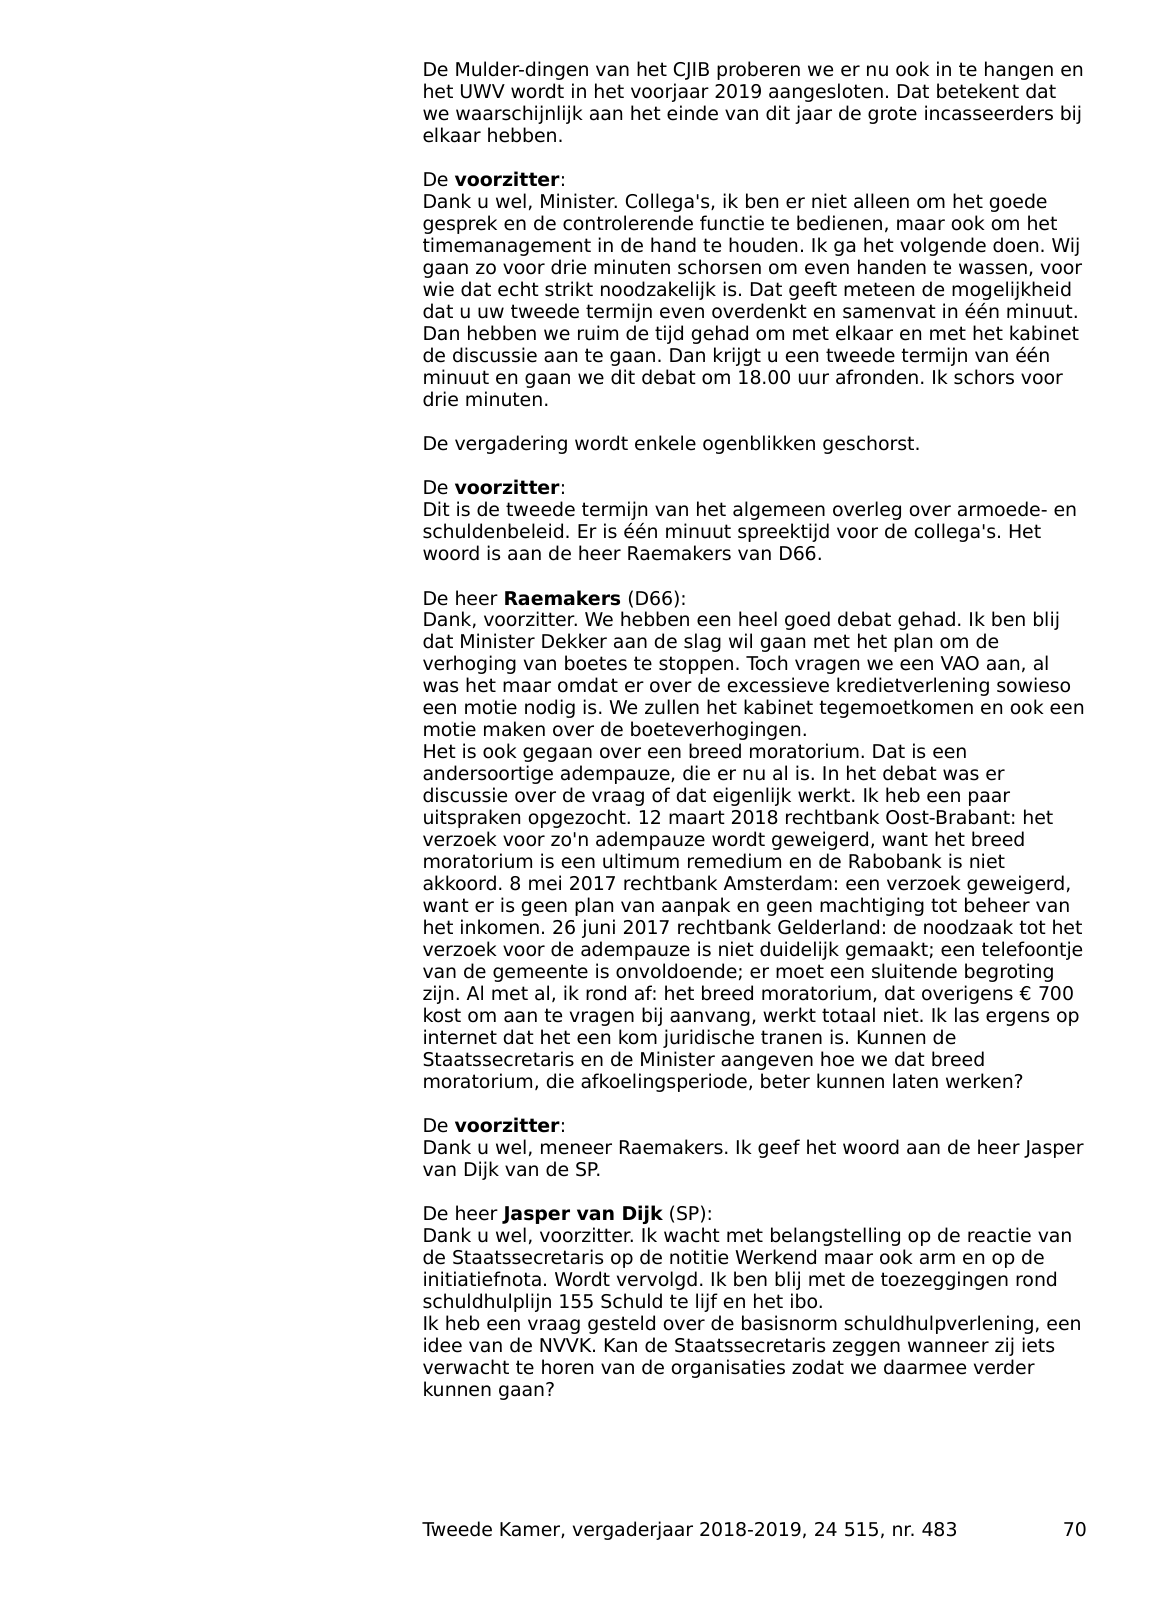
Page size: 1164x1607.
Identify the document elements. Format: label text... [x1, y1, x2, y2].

text De voorzitter: [422, 1115, 1087, 1137]
text De voorzitter: [422, 169, 1087, 191]
text De voorzitter: [422, 477, 1087, 499]
text De Mulder-dingen van het CJIB proberen we er nu ook in te hangen en het UWV wordt in het voorjaar 2019 aangesloten. Dat betekent dat we waarschijnlijk aan het einde van dit jaar de grote incasseerders bij elkaar hebben. [422, 59, 1087, 147]
text De heer Raemakers (D66): [422, 587, 1087, 609]
text Dank, voorzitter. We hebben een heel goed debat gehad. Ik ben blij dat Minister Dekker aan de slag wil gaan met het plan om de verhoging van boetes te stoppen. Toch vragen we een VAO aan, al was het maar omdat er over de excessieve kredietverlening sowieso een motie nodig is. We zullen het kabinet tegemoetkomen en ook een motie maken over de boeteverhogingen. [422, 609, 1087, 741]
text De heer Jasper van Dijk (SP): [422, 1203, 1087, 1225]
text Dank u wel, meneer Raemakers. Ik geef het woord aan de heer Jasper van Dijk van de SP. [422, 1137, 1087, 1181]
text Ik heb een vraag gesteld over de basisnorm schuldhulpverlening, een idee van de NVVK. Kan de Staatssecretaris zeggen wanneer zij iets verwacht te horen van de organisaties zodat we daarmee verder kunnen gaan? [422, 1313, 1087, 1401]
text Dank u wel, Minister. Collega's, ik ben er niet alleen om het goede gesprek en de controlerende functie te bedienen, maar ook om het timemanagement in de hand te houden. Ik ga het volgende doen. Wij gaan zo voor drie minuten schorsen om even handen te wassen, voor wie dat echt strikt noodzakelijk is. Dat geeft meteen de mogelijkheid dat u uw tweede termijn even overdenkt en samenvat in één minuut. Dan hebben we ruim de tijd gehad om met elkaar en met het kabinet de discussie aan te gaan. Dan krijgt u een tweede termijn van één minuut en gaan we dit debat om 18.00 uur afronden. Ik schors voor drie minuten. [422, 191, 1087, 411]
text De vergadering wordt enkele ogenblikken geschorst. [422, 433, 1087, 455]
text Dit is de tweede termijn van het algemeen overleg over armoede- en schuldenbeleid. Er is één minuut spreektijd voor de collega's. Het woord is aan de heer Raemakers van D66. [422, 499, 1087, 565]
text Het is ook gegaan over een breed moratorium. Dat is een andersoortige adempauze, die er nu al is. In het debat was er discussie over de vraag of dat eigenlijk werkt. Ik heb een paar uitspraken opgezocht. 12 maart 2018 rechtbank Oost-Brabant: het verzoek voor zo'n adempauze wordt geweigerd, want het breed moratorium is een ultimum remedium en de Rabobank is niet akkoord. 8 mei 2017 rechtbank Amsterdam: een verzoek geweigerd, want er is geen plan van aanpak en geen machtiging tot beheer van het inkomen. 26 juni 2017 rechtbank Gelderland: de noodzaak tot het verzoek voor de adempauze is niet duidelijk gemaakt; een telefoontje van de gemeente is onvoldoende; er moet een sluitende begroting zijn. Al met al, ik rond af: het breed moratorium, dat overigens € 700 kost om aan te vragen bij aanvang, werkt totaal niet. Ik las ergens op internet dat het een kom juridische tranen is. Kunnen de Staatssecretaris en de Minister aangeven hoe we dat breed moratorium, die afkoelingsperiode, beter kunnen laten werken? [422, 741, 1087, 1093]
text Dank u wel, voorzitter. Ik wacht met belangstelling op de reactie van de Staatssecretaris op de notitie Werkend maar ook arm en op de initiatiefnota. Wordt vervolgd. Ik ben blij met de toezeggingen rond schuldhulplijn 155 Schuld te lijf en het ibo. [422, 1225, 1087, 1313]
